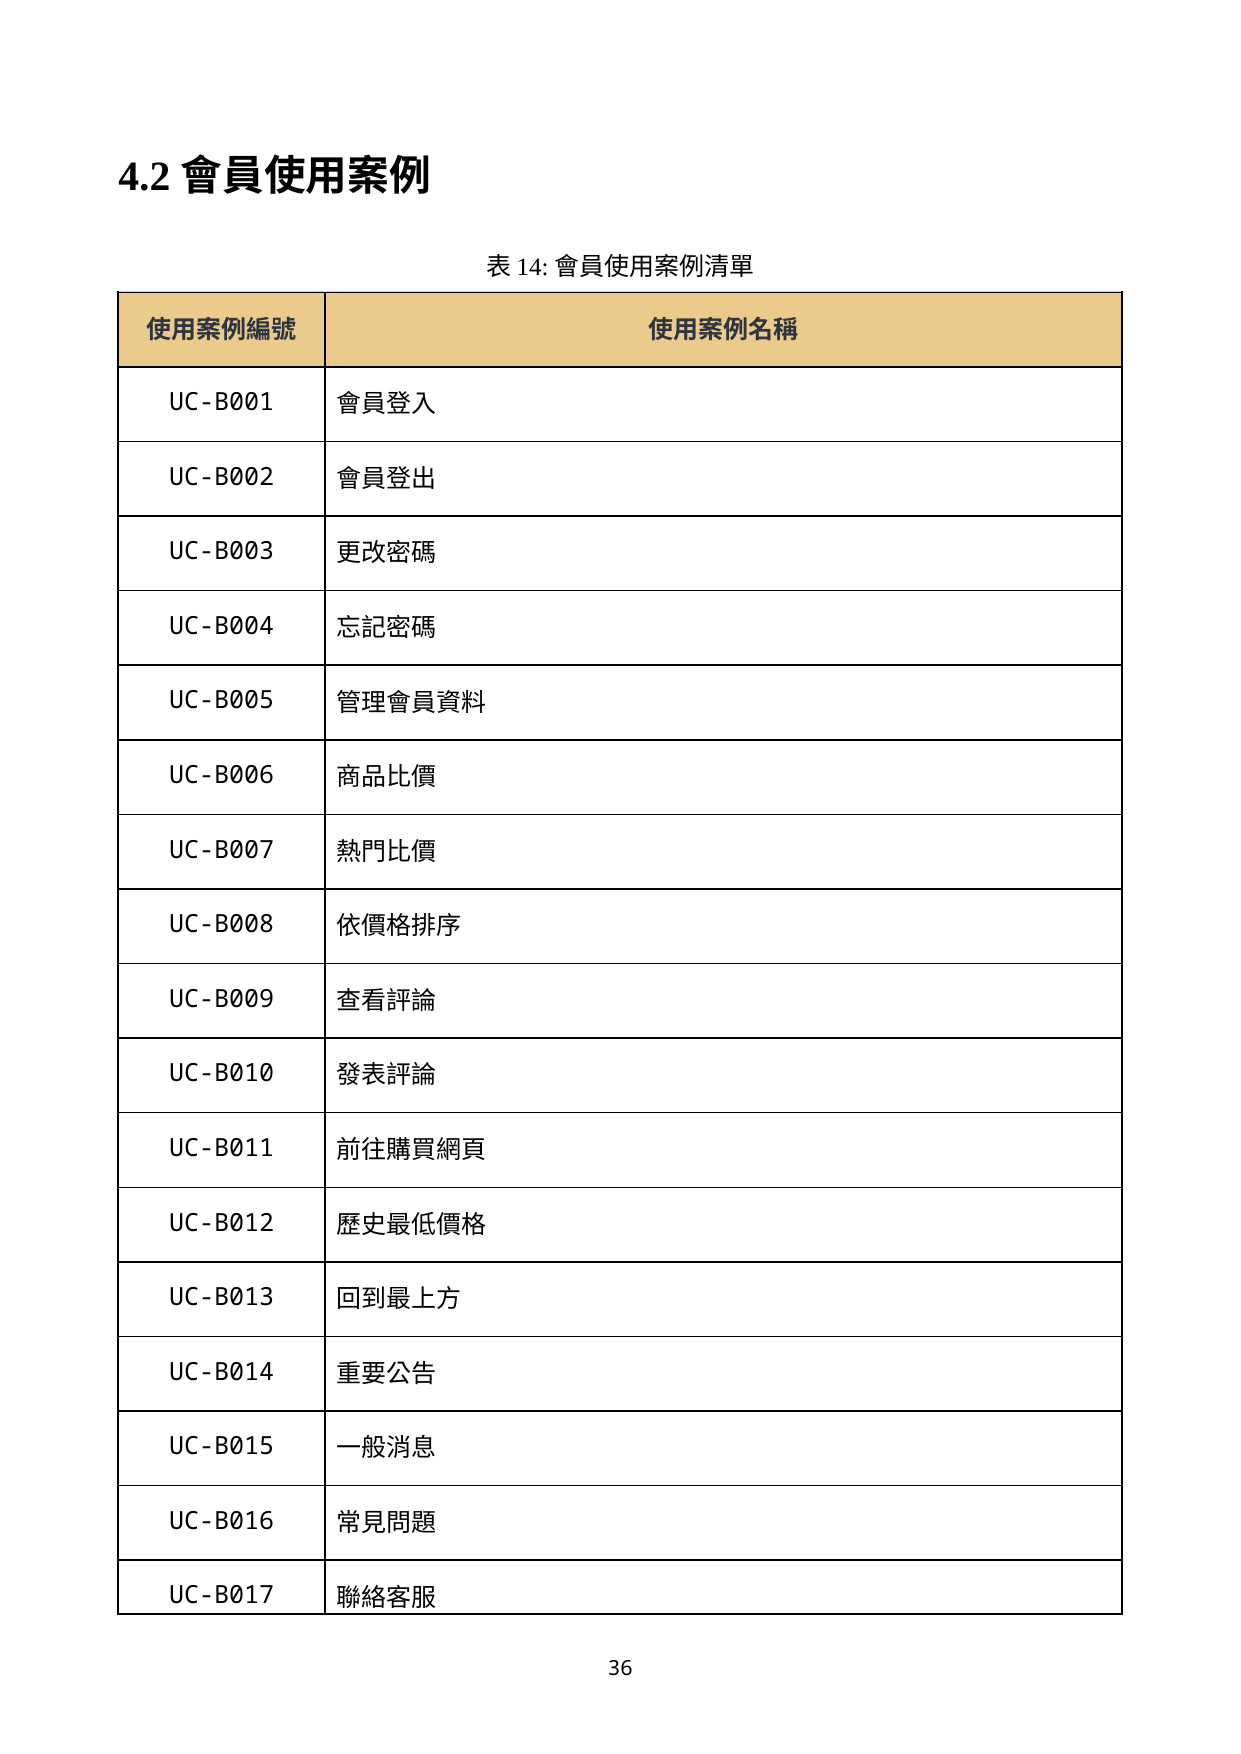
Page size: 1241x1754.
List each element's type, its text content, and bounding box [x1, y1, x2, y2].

table_header 使用案例編號 [119, 293, 324, 366]
table_cell UC-B016 [119, 1486, 324, 1559]
text 表 14: 會員使用案例清單 [118, 246, 1122, 283]
table_cell 聯絡客服 [326, 1561, 1121, 1613]
table_cell 歷史最低價格 [326, 1188, 1121, 1261]
table_cell UC-B012 [119, 1188, 324, 1261]
table_cell 發表評論 [326, 1039, 1121, 1112]
table_cell UC-B015 [119, 1412, 324, 1485]
table_cell 更改密碼 [326, 517, 1121, 590]
table_cell 重要公告 [326, 1337, 1121, 1410]
table_cell 前往購買網頁 [326, 1113, 1121, 1186]
table_cell UC-B001 [119, 368, 324, 441]
table_cell UC-B017 [119, 1561, 324, 1613]
table_cell UC-B013 [119, 1263, 324, 1336]
table_cell UC-B008 [119, 890, 324, 963]
table_cell UC-B010 [119, 1039, 324, 1112]
table_cell 熱門比價 [326, 815, 1121, 888]
table_cell UC-B003 [119, 517, 324, 590]
table_cell 依價格排序 [326, 890, 1121, 963]
table_cell UC-B014 [119, 1337, 324, 1410]
table_cell UC-B009 [119, 964, 324, 1037]
table_cell 忘記密碼 [326, 591, 1121, 664]
table_cell 會員登出 [326, 442, 1121, 515]
table_cell UC-B002 [119, 442, 324, 515]
table_cell 回到最上方 [326, 1263, 1121, 1336]
table_cell UC-B007 [119, 815, 324, 888]
table_cell 會員登入 [326, 368, 1121, 441]
table_cell UC-B004 [119, 591, 324, 664]
table_header 使用案例名稱 [326, 293, 1121, 366]
table_cell 查看評論 [326, 964, 1121, 1037]
table_cell UC-B005 [119, 666, 324, 739]
table_cell 一般消息 [326, 1412, 1121, 1485]
subtitle 4.2 會員使用案例 [118, 142, 1122, 202]
table_cell UC-B006 [119, 741, 324, 813]
table_cell 管理會員資料 [326, 666, 1121, 739]
table_cell UC-B011 [119, 1113, 324, 1186]
table_cell 常見問題 [326, 1486, 1121, 1559]
table_cell 商品比價 [326, 741, 1121, 813]
